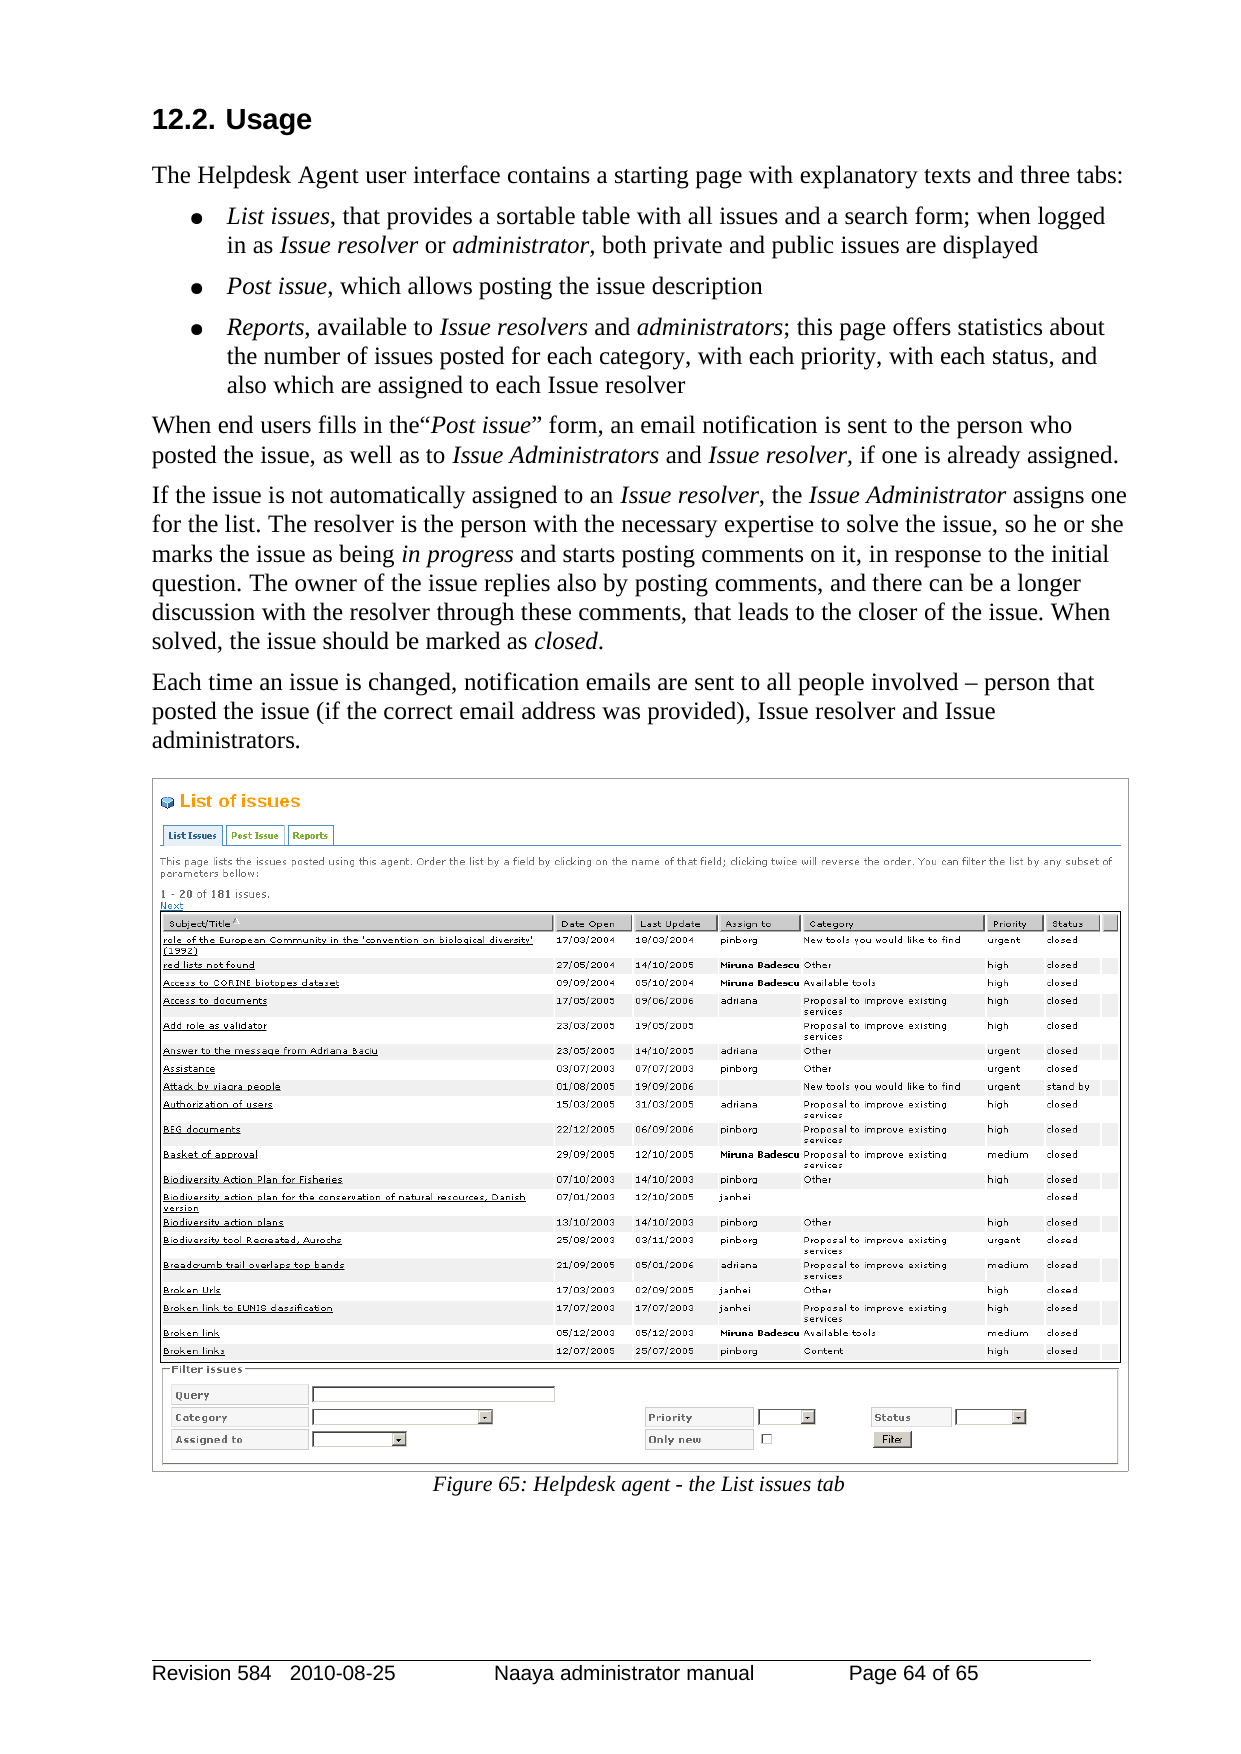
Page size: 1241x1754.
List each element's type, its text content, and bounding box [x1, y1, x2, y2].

text Each time an issue is changed, notification emails are sent to all people involved – person that posted the issue (if the correct email address was provided), Issue resolver and Issue administrators. [152, 666, 1128, 754]
text Figure 65: Helpdesk agent - the List issues tab [152, 1472, 1128, 1496]
picture [155, 781, 1126, 1468]
text If the issue is not automatically assigned to an Issue resolver, the Issue Administrator assigns one for the list. The resolver is the person with the necessary expertise to solve the issue, so he or she marks the issue as being in progress and starts posting comments on it, in response to the initial question. The owner of the issue replies also by posting comments, and there can be a longer discussion with the resolver through these comments, that leads to the closer of the issue. When solved, the issue should be marked as closed. [152, 480, 1128, 655]
list List issues, that provides a sortable table with all issues and a search form; when logged in as Issue resolver or administrator, both private and public issues are displayed [189, 201, 1128, 259]
text The Helpdesk Agent user interface contains a starting page with explanatory texts and three tabs: [152, 160, 1128, 189]
list Reports, available to Issue resolvers and administrators; this page offers statistics about the number of issues posted for each category, with each priority, with each status, and also which are assigned to each Issue resolver [189, 311, 1128, 399]
subtitle Usage [152, 102, 1128, 135]
text When end users fills in the“Post issue” form, an email notification is sent to the person who posted the issue, as well as to Issue Administrators and Issue resolver, if one is already assigned. [152, 410, 1128, 468]
text [153, 779, 1128, 1471]
list Post issue, which allows posting the issue description [189, 271, 1128, 300]
